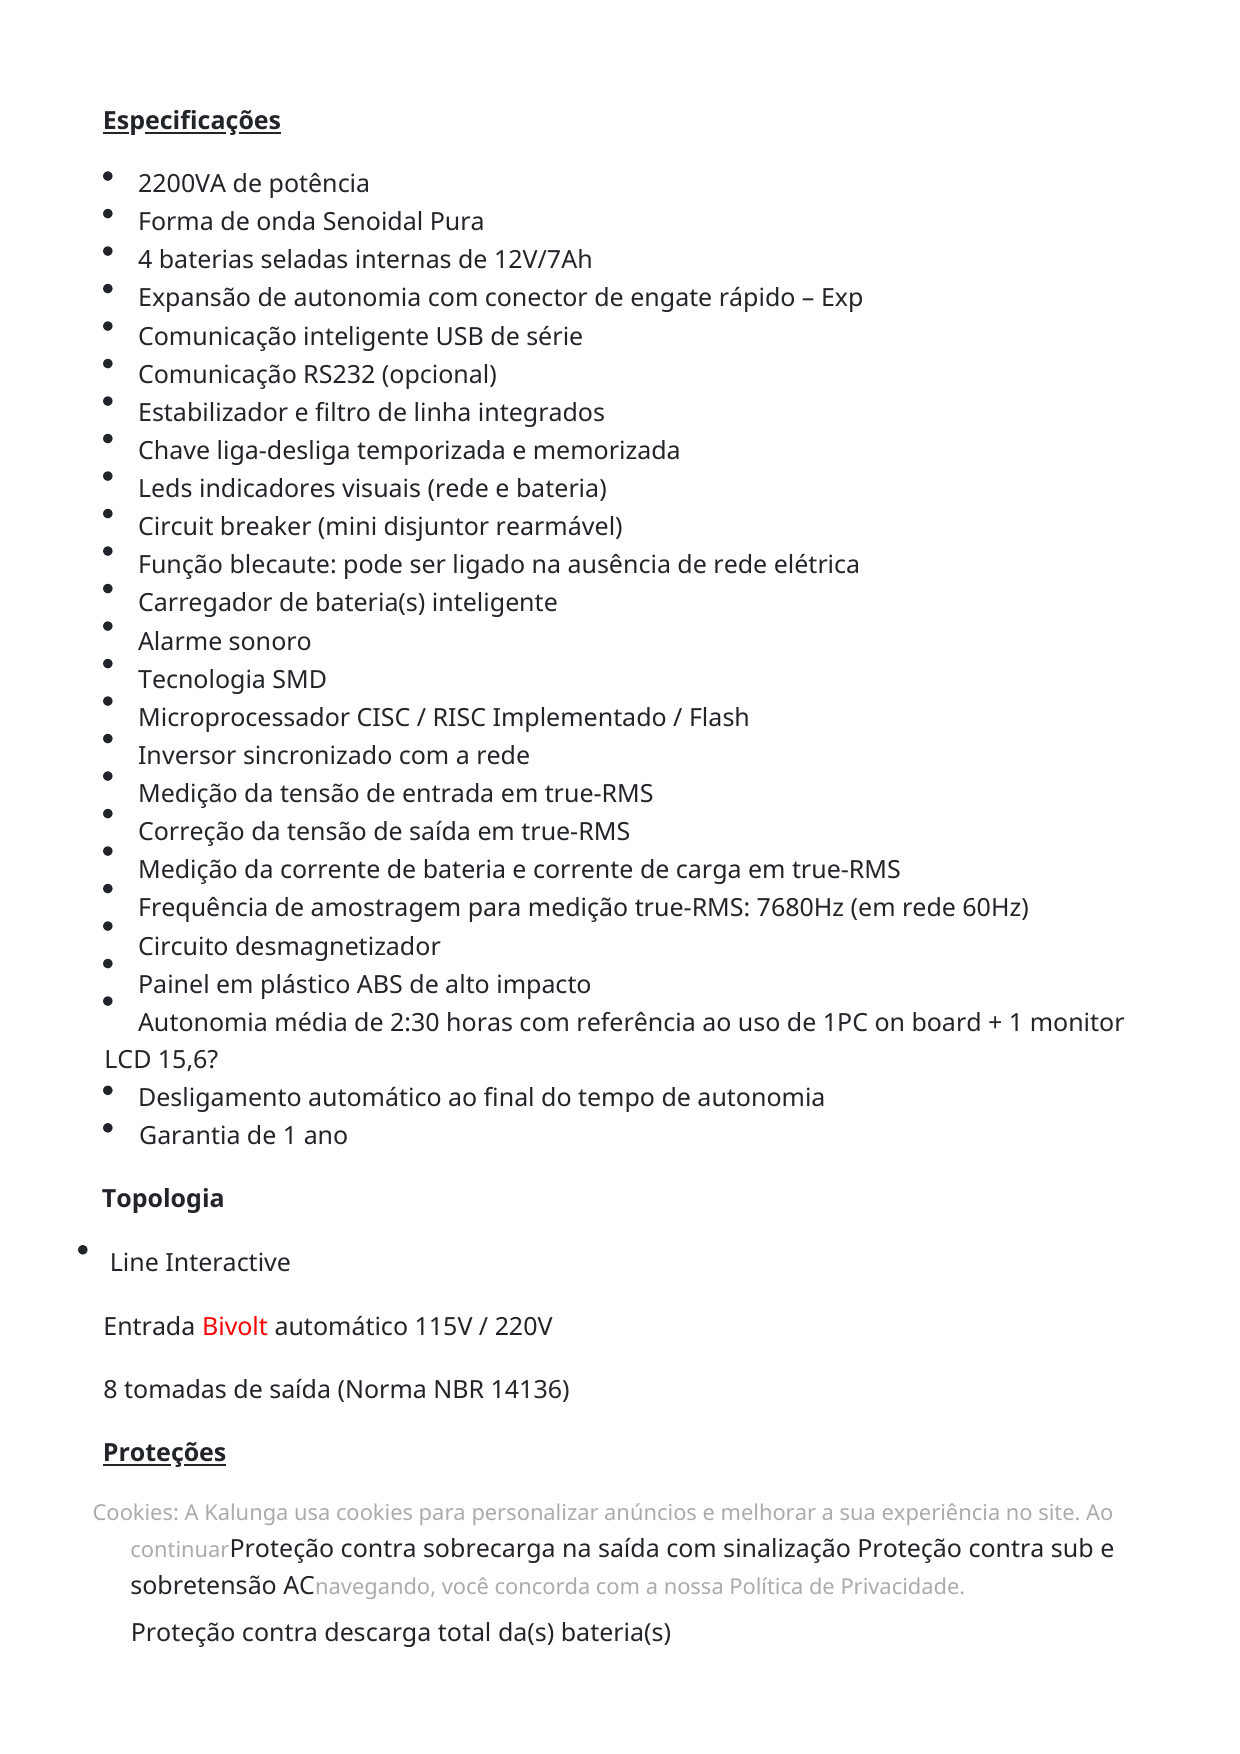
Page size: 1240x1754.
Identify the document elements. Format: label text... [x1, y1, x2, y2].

text Medição da corrente de bateria e corrente de carga em true-RMS [103, 852, 1134, 886]
text 2200VA de potência [103, 166, 1134, 200]
text Correção da tensão de saída em true-RMS [103, 814, 1134, 848]
text Entrada Bivolt automático 115V / 220V [103, 1308, 1134, 1342]
text Line Interactive [103, 1245, 1134, 1279]
text Circuito desmagnetizador [103, 928, 1134, 962]
text Microprocessador CISC / RISC Implementado / Flash [103, 699, 1134, 733]
text Comunicação inteligente USB de série [103, 318, 1134, 352]
text Painel em plástico ABS de alto impacto [103, 966, 1134, 1000]
text Inversor sincronizado com a rede [103, 737, 1134, 772]
text Circuit breaker (mini disjuntor rearmável) [103, 509, 1134, 543]
text Forma de onda Senoidal Pura [103, 204, 1134, 238]
text Leds indicadores visuais (rede e bateria) [103, 471, 1134, 505]
subtitle Especificações [103, 103, 1147, 137]
text Expansão de autonomia com conector de engate rápido – Exp [103, 280, 1134, 314]
text Função blecaute: pode ser ligado na ausência de rede elétrica [103, 547, 1134, 581]
text Tecnologia SMD [103, 661, 1134, 695]
subtitle Proteções [103, 1435, 1147, 1469]
text Cookies: A Kalunga usa cookies para personalizar anúncios e melhorar a sua experiência no site. Ao continuarProteção contra sobrecarga na saída com sinalização Proteção contra sub e sobretensão ACnavegando, você concorda com a nossa Política de Privacidade. [92, 1497, 1148, 1602]
text 8 tomadas de saída (Norma NBR 14136) [103, 1372, 1134, 1406]
text Autonomia média de 2:30 horas com referência ao uso de 1PC on board + 1 monitor LCD 15,6? [103, 1004, 1134, 1076]
text Estabilizador e filtro de linha integrados [103, 394, 1134, 428]
text Proteção contra descarga total da(s) bateria(s) [131, 1615, 1134, 1649]
text Alarme sonoro [103, 623, 1134, 657]
text Frequência de amostragem para medição true-RMS: 7680Hz (em rede 60Hz) [103, 890, 1134, 924]
text Desligamento automático ao final do tempo de autonomia Garantia de 1 ano [103, 1080, 872, 1151]
text Chave liga-desliga temporizada e memorizada [103, 432, 1134, 467]
text Medição da tensão de entrada em true-RMS [103, 776, 1134, 810]
text Carregador de bateria(s) inteligente [103, 585, 1134, 619]
text Topologia [102, 1180, 1147, 1214]
text Comunicação RS232 (opcional) [103, 356, 1134, 390]
text 4 baterias seladas internas de 12V/7Ah [103, 242, 1134, 276]
